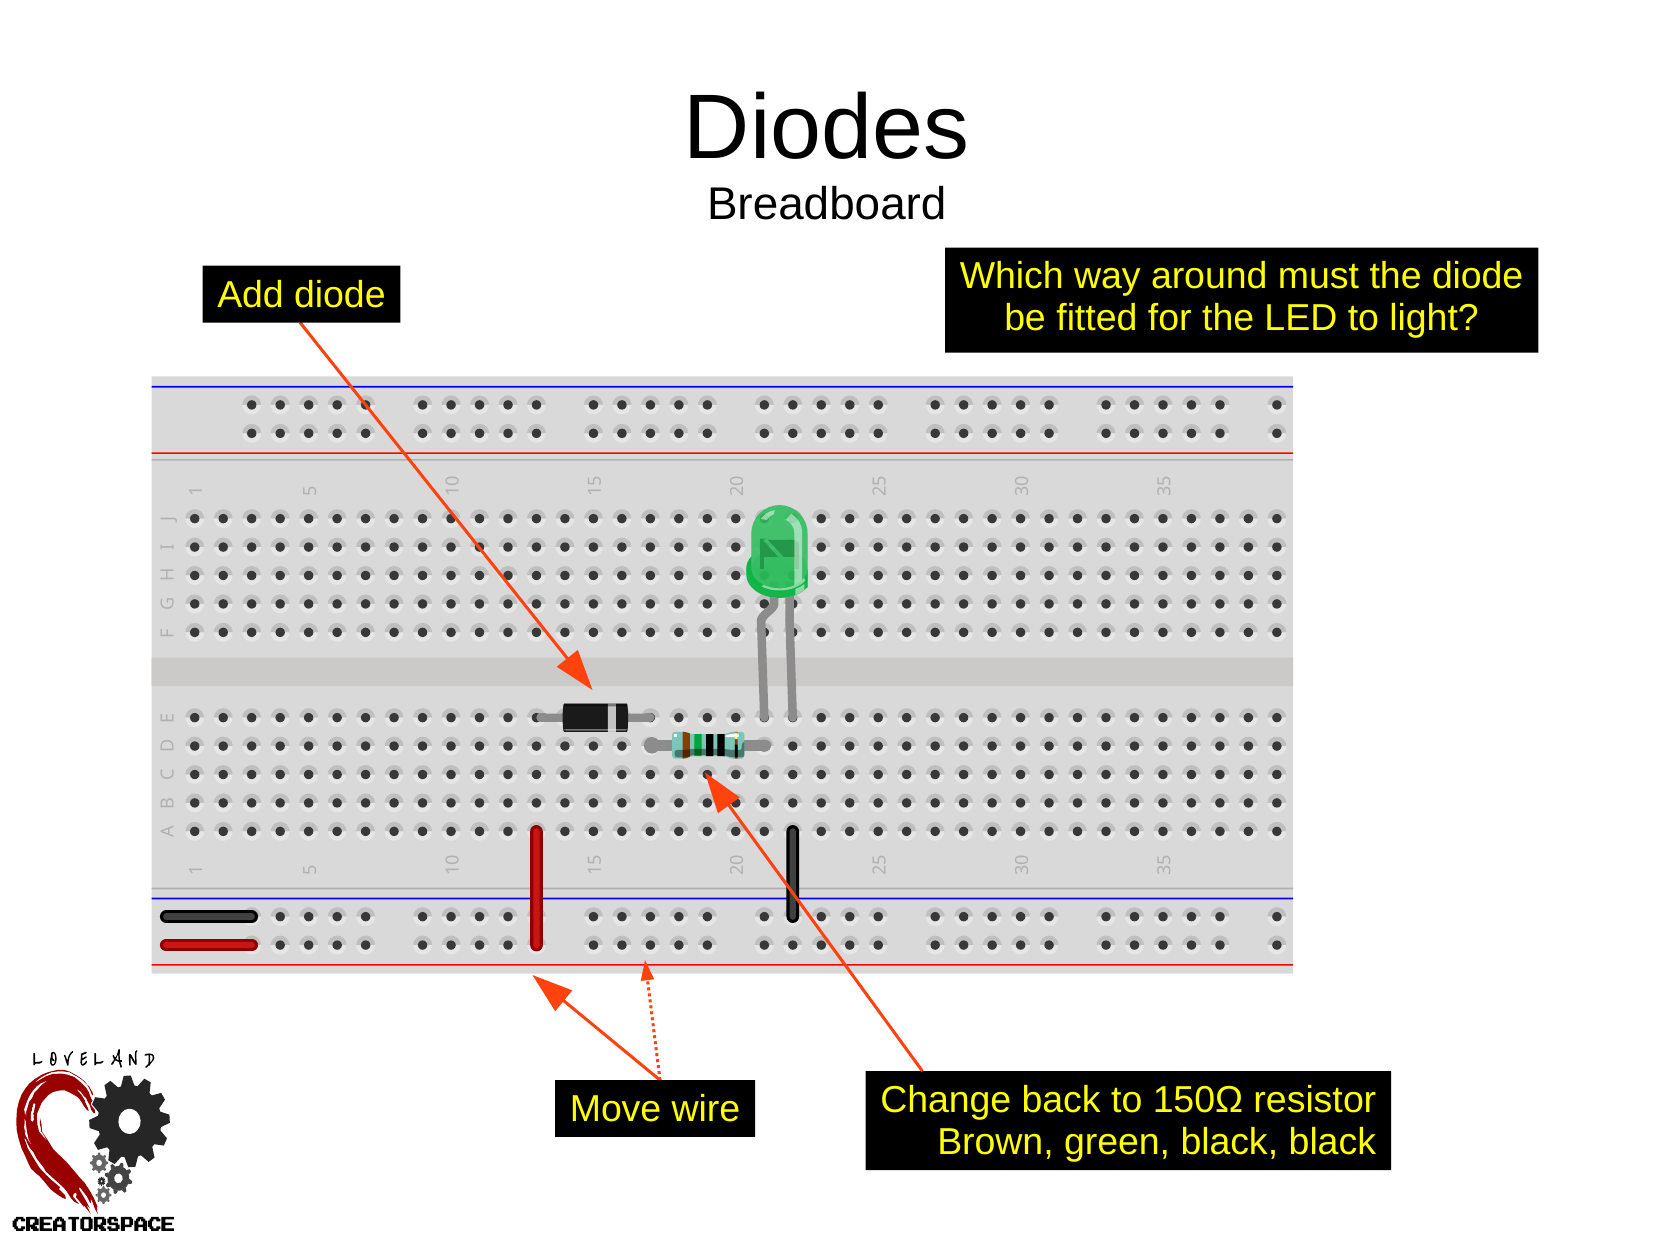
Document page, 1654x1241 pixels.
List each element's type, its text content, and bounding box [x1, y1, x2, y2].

title Diodes Breadboard [82, 49, 1571, 257]
text_box Move wire [555, 1080, 756, 1137]
text_box Change back to 150Ω resistor Brown, green, black, black [865, 1071, 1392, 1171]
picture [150, 375, 1294, 976]
text_box Add diode [202, 265, 401, 323]
text_box Which way around must the diode be fitted for the LED to light? [945, 247, 1539, 353]
